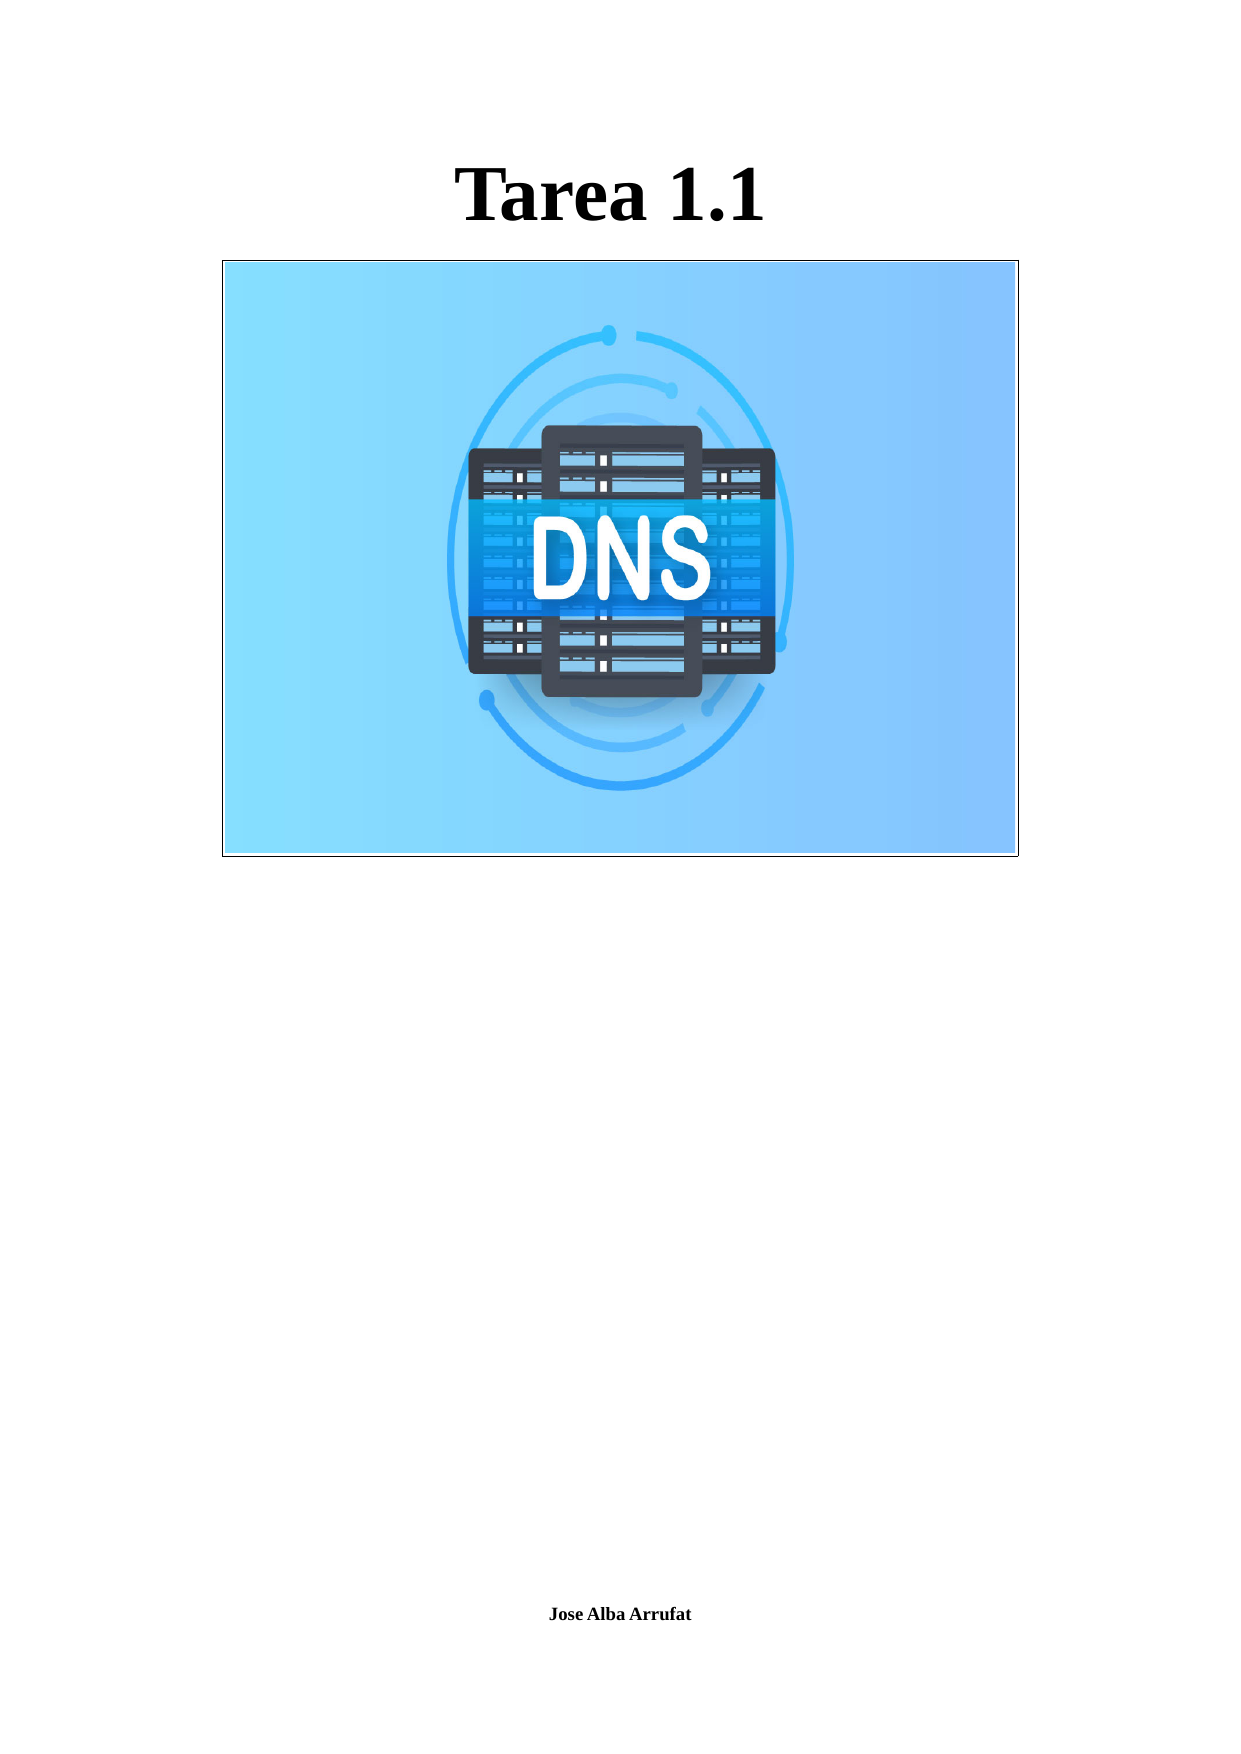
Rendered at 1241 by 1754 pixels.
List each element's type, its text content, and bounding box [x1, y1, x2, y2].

text Tarea 1.1 [118, 147, 1122, 238]
picture [225, 262, 1016, 853]
text Jose Alba Arrufat [118, 1603, 1122, 1625]
